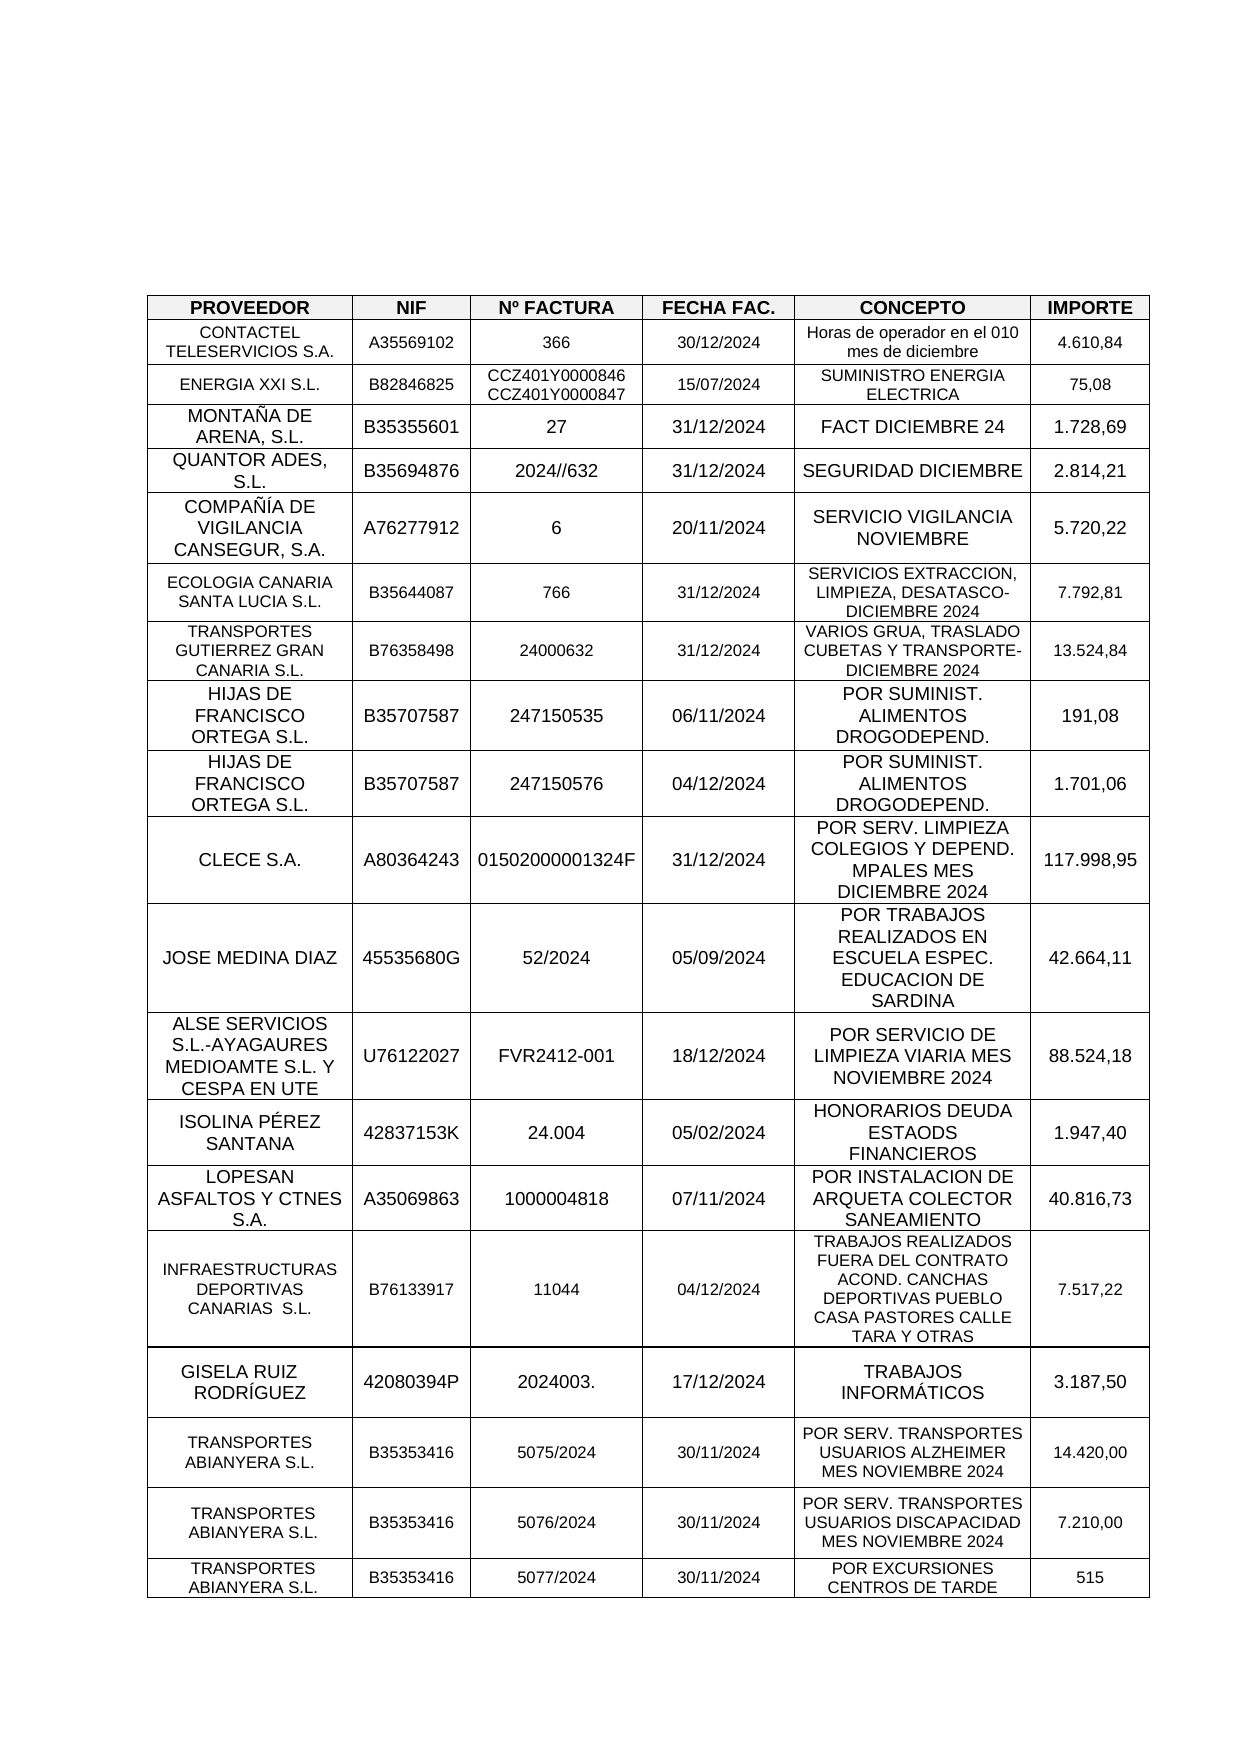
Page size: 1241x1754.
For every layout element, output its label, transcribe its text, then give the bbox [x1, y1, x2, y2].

table_cell 15/07/2024 [643, 365, 794, 404]
table_cell 75,08 [1031, 365, 1149, 404]
table_cell 7.210,00 [1031, 1488, 1149, 1557]
table_header Nº FACTURA [471, 296, 642, 319]
table_cell 6 [471, 493, 642, 562]
table_cell 05/02/2024 [643, 1100, 794, 1165]
table_cell B35353416 [353, 1488, 470, 1557]
table_cell 766 [471, 564, 642, 621]
table_cell 88.524,18 [1031, 1013, 1149, 1099]
table_cell 40.816,73 [1031, 1166, 1149, 1230]
table_cell 31/12/2024 [643, 622, 794, 679]
table_cell TRANSPORTES ABIANYERA S.L. [148, 1559, 352, 1597]
table_cell HONORARIOS DEUDA ESTAODS FINANCIEROS [795, 1100, 1030, 1165]
table_cell 11044 [471, 1231, 642, 1346]
table_header PROVEEDOR [148, 296, 352, 319]
table_cell 5.720,22 [1031, 493, 1149, 562]
table_cell POR EXCURSIONES CENTROS DE TARDE [795, 1559, 1030, 1597]
table_cell TRANSPORTES ABIANYERA S.L. [148, 1488, 352, 1557]
table_cell VARIOS GRUA, TRASLADO CUBETAS Y TRANSPORTE-DICIEMBRE 2024 [795, 622, 1030, 679]
table_cell 01502000001324F [471, 817, 642, 903]
table_cell B76133917 [353, 1231, 470, 1346]
table_cell B35353416 [353, 1559, 470, 1597]
table_cell 1.728,69 [1031, 405, 1149, 448]
table_cell B35694876 [353, 449, 470, 492]
table_cell 5076/2024 [471, 1488, 642, 1557]
table_cell 05/09/2024 [643, 904, 794, 1012]
table_cell B82846825 [353, 365, 470, 404]
table_cell POR SERV. LIMPIEZA COLEGIOS Y DEPEND. MPALES MES DICIEMBRE 2024 [795, 817, 1030, 903]
table_cell 30/11/2024 [643, 1559, 794, 1597]
table_cell CLECE S.A. [148, 817, 352, 903]
table_cell 191,08 [1031, 681, 1149, 750]
table_cell 366 [471, 320, 642, 364]
table_cell QUANTOR ADES, S.L. [148, 449, 352, 492]
table_cell HIJAS DE FRANCISCO ORTEGA S.L. [148, 751, 352, 816]
table_cell A80364243 [353, 817, 470, 903]
table_cell 1000004818 [471, 1166, 642, 1230]
table_cell CONTACTEL TELESERVICIOS S.A. [148, 320, 352, 364]
table_cell B76358498 [353, 622, 470, 679]
table_cell 247150535 [471, 681, 642, 750]
table_cell ALSE SERVICIOS S.L.-AYAGAURES MEDIOAMTE S.L. Y CESPA EN UTE [148, 1013, 352, 1099]
table_cell INFRAESTRUCTURAS DEPORTIVAS CANARIAS S.L. [148, 1231, 352, 1346]
table_cell B35355601 [353, 405, 470, 448]
table_cell 04/12/2024 [643, 1231, 794, 1346]
table_cell 247150576 [471, 751, 642, 816]
table_cell SEGURIDAD DICIEMBRE [795, 449, 1030, 492]
table_cell 3.187,50 [1031, 1348, 1149, 1417]
table_cell 42837153K [353, 1100, 470, 1165]
table_cell 17/12/2024 [643, 1348, 794, 1417]
table_header IMPORTE [1031, 296, 1149, 319]
table_cell B35707587 [353, 681, 470, 750]
table_cell FACT DICIEMBRE 24 [795, 405, 1030, 448]
table_cell Horas de operador en el 010 mes de diciembre [795, 320, 1030, 364]
table_cell 1.701,06 [1031, 751, 1149, 816]
table_cell TRABAJOS REALIZADOS FUERA DEL CONTRATO ACOND. CANCHAS DEPORTIVAS PUEBLO CASA PASTORES CALLE TARA Y OTRAS [795, 1231, 1030, 1346]
table_cell 5075/2024 [471, 1418, 642, 1487]
table_cell 2024003. [471, 1348, 642, 1417]
table_cell 30/11/2024 [643, 1488, 794, 1557]
table_cell A76277912 [353, 493, 470, 562]
table_cell 06/11/2024 [643, 681, 794, 750]
table_cell SERVICIOS EXTRACCION, LIMPIEZA, DESATASCO-DICIEMBRE 2024 [795, 564, 1030, 621]
table_cell 31/12/2024 [643, 449, 794, 492]
table_cell 30/12/2024 [643, 320, 794, 364]
table_cell POR INSTALACION DE ARQUETA COLECTOR SANEAMIENTO [795, 1166, 1030, 1230]
table_cell 1.947,40 [1031, 1100, 1149, 1165]
table_cell JOSE MEDINA DIAZ [148, 904, 352, 1012]
table_cell 24.004 [471, 1100, 642, 1165]
table_cell CCZ401Y0000846 CCZ401Y0000847 [471, 365, 642, 404]
table_cell 515 [1031, 1559, 1149, 1597]
table_cell 4.610,84 [1031, 320, 1149, 364]
table_cell B35644087 [353, 564, 470, 621]
table_cell 04/12/2024 [643, 751, 794, 816]
table_cell A35569102 [353, 320, 470, 364]
table_cell 18/12/2024 [643, 1013, 794, 1099]
table_cell 7.792,81 [1031, 564, 1149, 621]
table_header FECHA FAC. [643, 296, 794, 319]
table_cell 2.814,21 [1031, 449, 1149, 492]
table_cell HIJAS DE FRANCISCO ORTEGA S.L. [148, 681, 352, 750]
table_cell POR SERV. TRANSPORTES USUARIOS DISCAPACIDAD MES NOVIEMBRE 2024 [795, 1488, 1030, 1557]
table_cell 31/12/2024 [643, 564, 794, 621]
table_cell ISOLINA PÉREZ SANTANA [148, 1100, 352, 1165]
table_cell FVR2412-001 [471, 1013, 642, 1099]
table_header NIF [353, 296, 470, 319]
table_cell GISELA RUIZ RODRÍGUEZ [148, 1348, 352, 1417]
table_cell SUMINISTRO ENERGIA ELECTRICA [795, 365, 1030, 404]
table_cell POR SERVICIO DE LIMPIEZA VIARIA MES NOVIEMBRE 2024 [795, 1013, 1030, 1099]
table_header CONCEPTO [795, 296, 1030, 319]
table_cell POR SERV. TRANSPORTES USUARIOS ALZHEIMER MES NOVIEMBRE 2024 [795, 1418, 1030, 1487]
table_cell 07/11/2024 [643, 1166, 794, 1230]
table_cell TRABAJOS INFORMÁTICOS [795, 1348, 1030, 1417]
table_cell TRANSPORTES GUTIERREZ GRAN CANARIA S.L. [148, 622, 352, 679]
table_cell 117.998,95 [1031, 817, 1149, 903]
table_cell 45535680G [353, 904, 470, 1012]
table_cell COMPAÑÍA DE VIGILANCIA CANSEGUR, S.A. [148, 493, 352, 562]
table_cell 52/2024 [471, 904, 642, 1012]
table_cell 7.517,22 [1031, 1231, 1149, 1346]
table_cell 42080394P [353, 1348, 470, 1417]
table_cell 24000632 [471, 622, 642, 679]
table_cell TRANSPORTES ABIANYERA S.L. [148, 1418, 352, 1487]
table_cell U76122027 [353, 1013, 470, 1099]
table_cell 13.524,84 [1031, 622, 1149, 679]
table_cell 42.664,11 [1031, 904, 1149, 1012]
table_cell LOPESAN ASFALTOS Y CTNES S.A. [148, 1166, 352, 1230]
table_cell 20/11/2024 [643, 493, 794, 562]
table_cell POR SUMINIST. ALIMENTOS DROGODEPEND. [795, 751, 1030, 816]
table_cell 27 [471, 405, 642, 448]
table_cell 31/12/2024 [643, 817, 794, 903]
table_cell B35707587 [353, 751, 470, 816]
table_cell B35353416 [353, 1418, 470, 1487]
table_cell 5077/2024 [471, 1559, 642, 1597]
table_cell 31/12/2024 [643, 405, 794, 448]
table_cell ECOLOGIA CANARIA SANTA LUCIA S.L. [148, 564, 352, 621]
table_cell 2024//632 [471, 449, 642, 492]
table_cell 30/11/2024 [643, 1418, 794, 1487]
table_cell MONTAÑA DE ARENA, S.L. [148, 405, 352, 448]
table_cell POR TRABAJOS REALIZADOS EN ESCUELA ESPEC. EDUCACION DE SARDINA [795, 904, 1030, 1012]
table_cell POR SUMINIST. ALIMENTOS DROGODEPEND. [795, 681, 1030, 750]
table_cell A35069863 [353, 1166, 470, 1230]
table_cell 14.420,00 [1031, 1418, 1149, 1487]
table_cell SERVICIO VIGILANCIA NOVIEMBRE [795, 493, 1030, 562]
table_cell ENERGIA XXI S.L. [148, 365, 352, 404]
